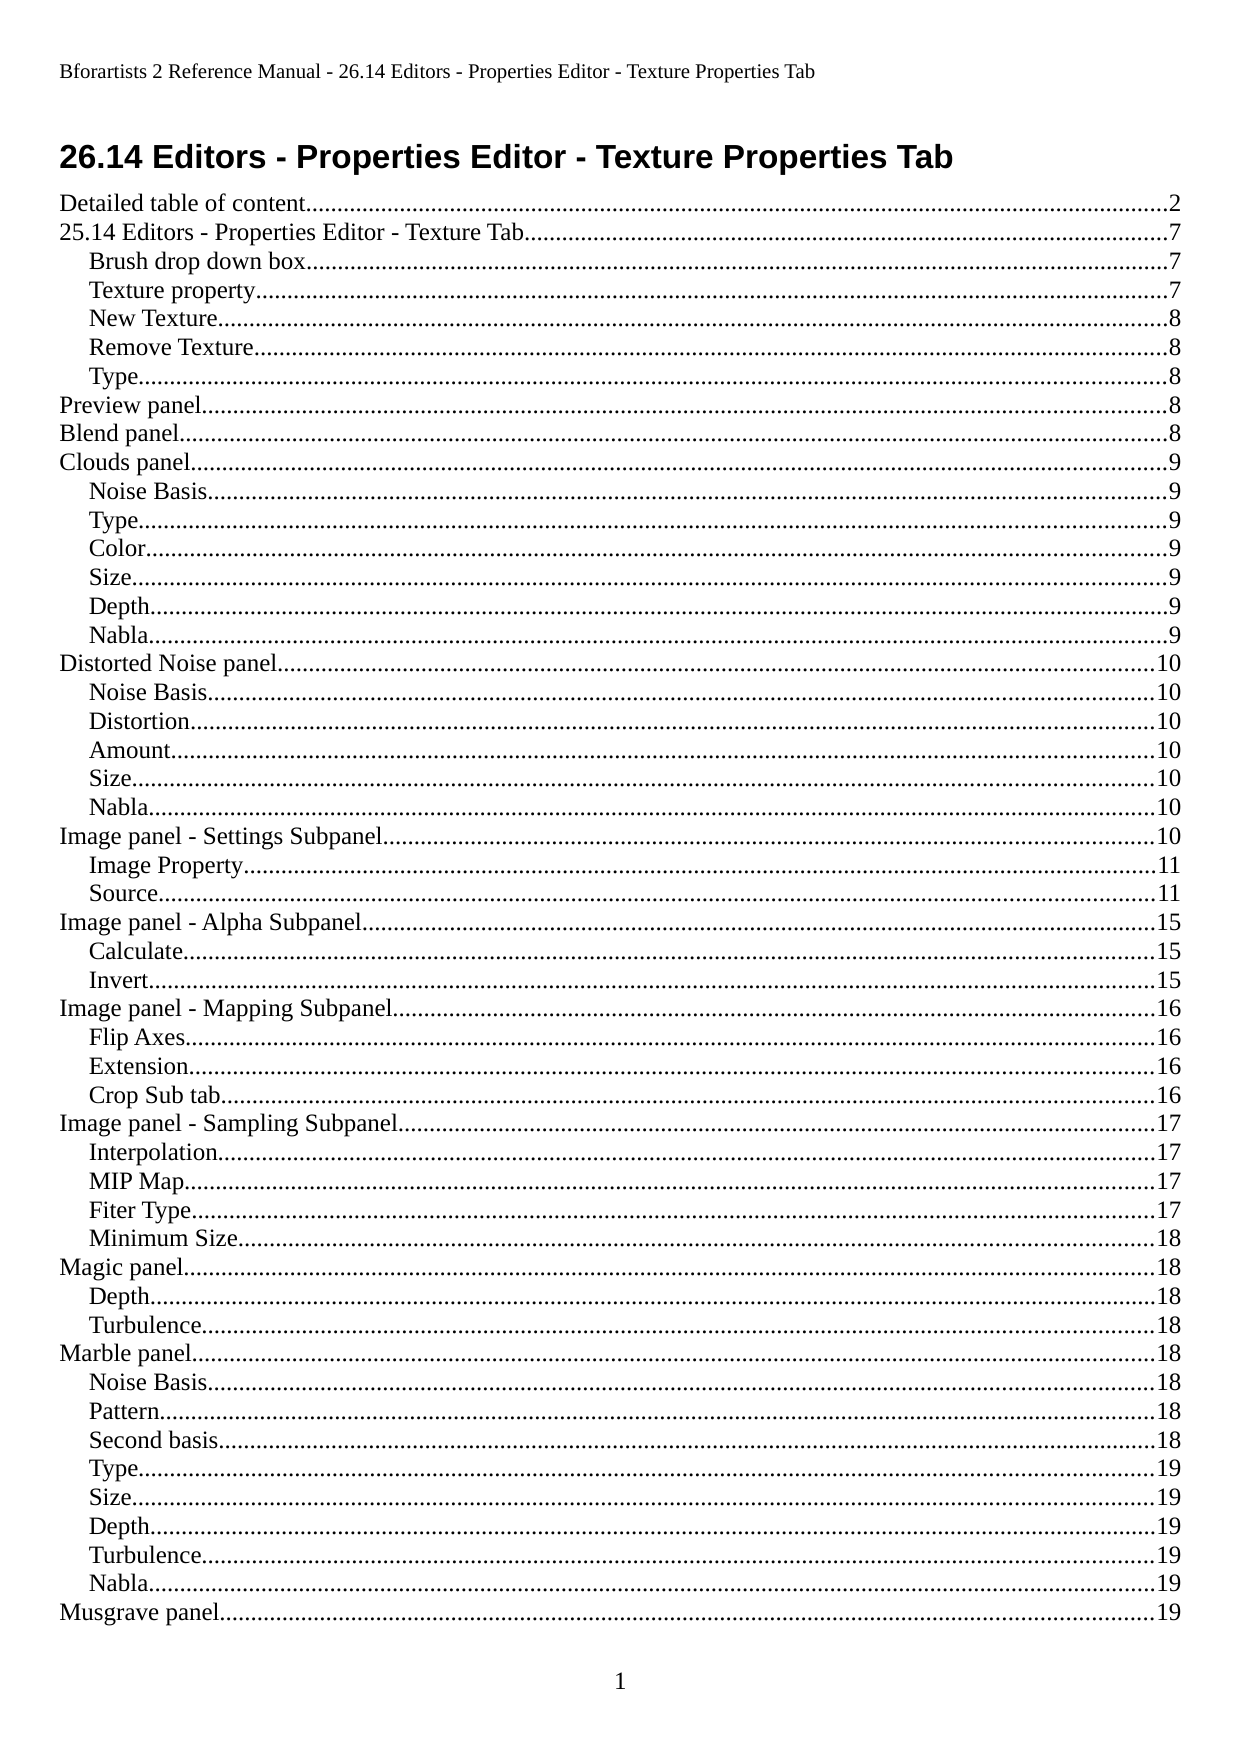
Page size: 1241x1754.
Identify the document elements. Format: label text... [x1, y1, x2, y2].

text Source 11 [88, 878, 1181, 907]
text Image Property 11 [88, 850, 1181, 878]
text Depth 9 [88, 591, 1181, 620]
text Image panel - Settings Subpanel 10 [59, 821, 1181, 850]
text Size 9 [88, 562, 1181, 591]
text Brush drop down box 7 [88, 246, 1181, 275]
text 25.14 Editors - Properties Editor - Texture Tab 7 [59, 217, 1181, 246]
text Nabla 19 [88, 1568, 1181, 1597]
text Blend panel 8 [59, 418, 1181, 447]
text Preview panel 8 [59, 390, 1181, 418]
text Extension 16 [88, 1051, 1181, 1080]
text Amount 10 [88, 735, 1181, 763]
text Image panel - Alpha Subpanel 15 [59, 907, 1181, 936]
text Texture property 7 [88, 275, 1181, 303]
text Noise Basis 9 [88, 476, 1181, 505]
text Distortion 10 [88, 706, 1181, 735]
text Fiter Type 17 [88, 1195, 1181, 1223]
text Image panel - Mapping Subpanel 16 [59, 993, 1181, 1022]
text Size 10 [88, 763, 1181, 792]
text Clouds panel 9 [59, 447, 1181, 476]
text Image panel - Sampling Subpanel 17 [59, 1108, 1181, 1137]
text Musgrave panel 19 [59, 1597, 1181, 1626]
subtitle 26.14 Editors - Properties Editor - Texture Properties Tab [59, 138, 1181, 176]
text Noise Basis 10 [88, 677, 1181, 706]
text Interpolation 17 [88, 1137, 1181, 1166]
text Color 9 [88, 533, 1181, 562]
text Magic panel 18 [59, 1252, 1181, 1281]
text Size 19 [88, 1482, 1181, 1511]
text Distorted Noise panel 10 [59, 648, 1181, 677]
text Second basis 18 [88, 1425, 1181, 1453]
text Type 8 [88, 361, 1181, 390]
text Detailed table of content 2 [59, 188, 1181, 217]
text Noise Basis 18 [88, 1367, 1181, 1396]
text Pattern 18 [88, 1396, 1181, 1425]
text Minimum Size 18 [88, 1223, 1181, 1252]
text Flip Axes 16 [88, 1022, 1181, 1051]
text Invert 15 [88, 965, 1181, 993]
text Remove Texture 8 [88, 332, 1181, 361]
text MIP Map 17 [88, 1166, 1181, 1195]
text Turbulence 19 [88, 1540, 1181, 1568]
text New Texture 8 [88, 303, 1181, 332]
text Crop Sub tab 16 [88, 1080, 1181, 1108]
text Marble panel 18 [59, 1338, 1181, 1367]
text Turbulence 18 [88, 1310, 1181, 1338]
text Depth 18 [88, 1281, 1181, 1310]
text Type 19 [88, 1453, 1181, 1482]
text Nabla 10 [88, 792, 1181, 821]
text Type 9 [88, 505, 1181, 533]
text Depth 19 [88, 1511, 1181, 1540]
text Nabla 9 [88, 620, 1181, 648]
text Calculate 15 [88, 936, 1181, 965]
